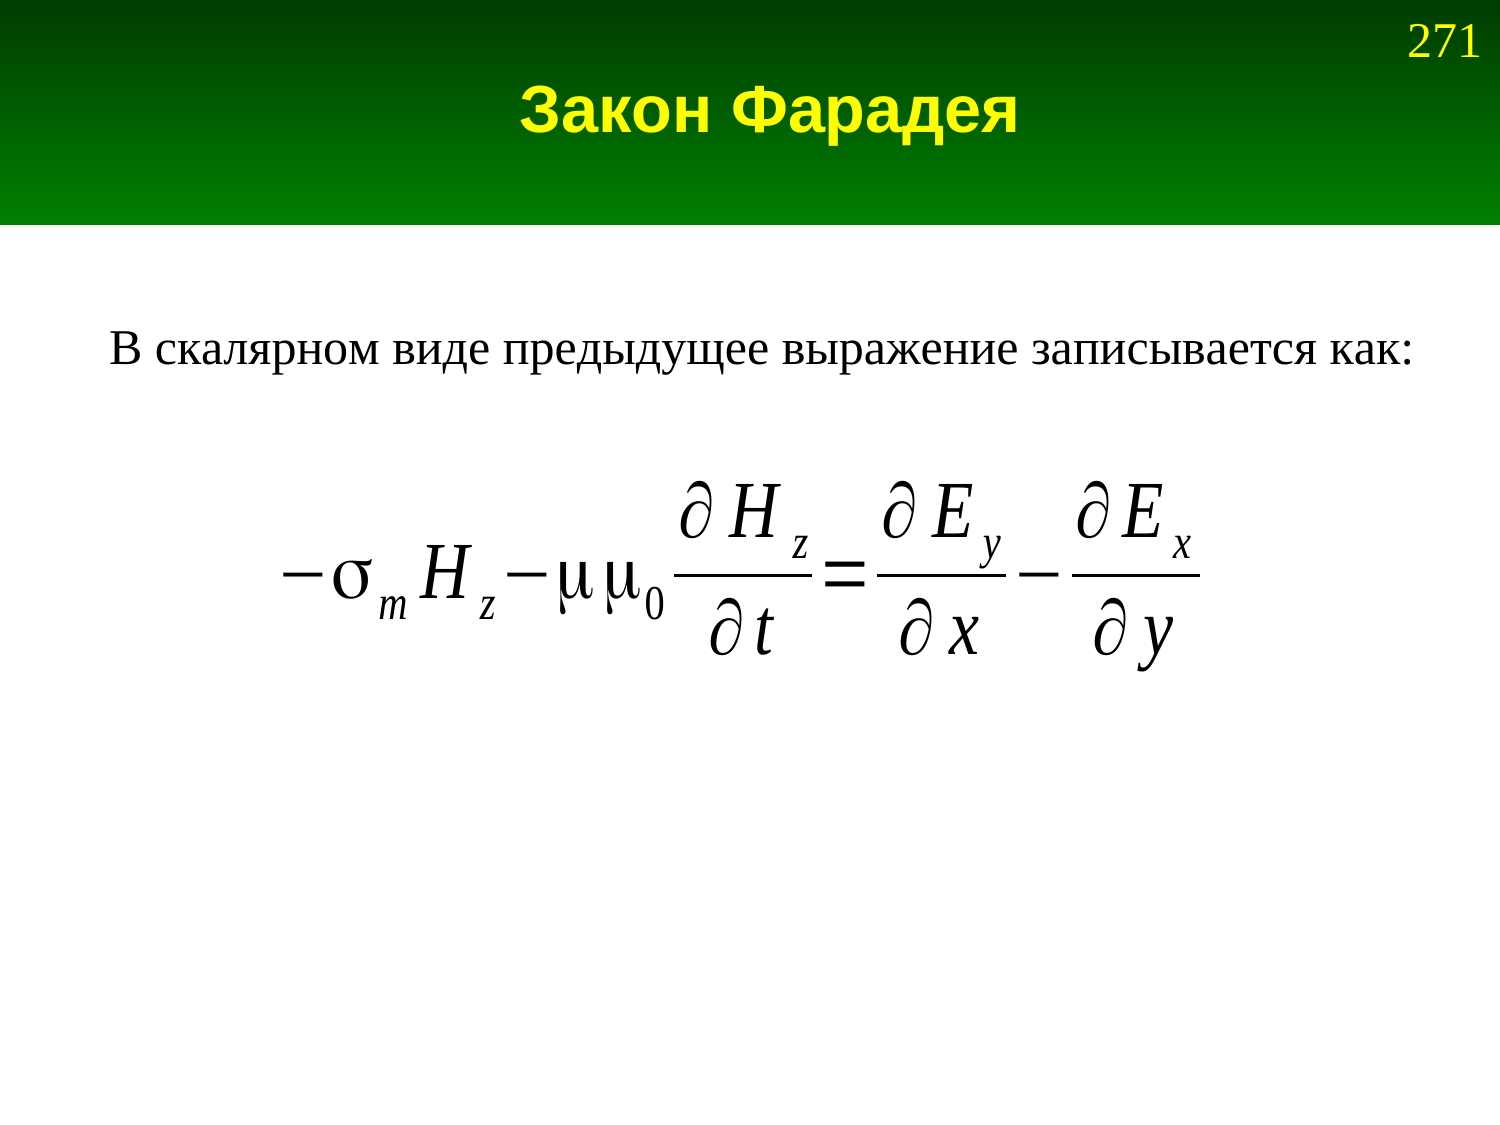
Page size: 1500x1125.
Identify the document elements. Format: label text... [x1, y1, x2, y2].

title Закон Фарадея [100, 2, 1441, 209]
chart [259, 467, 1218, 674]
text_box В скалярном виде предыдущее выражение записывается как: [94, 307, 1430, 382]
